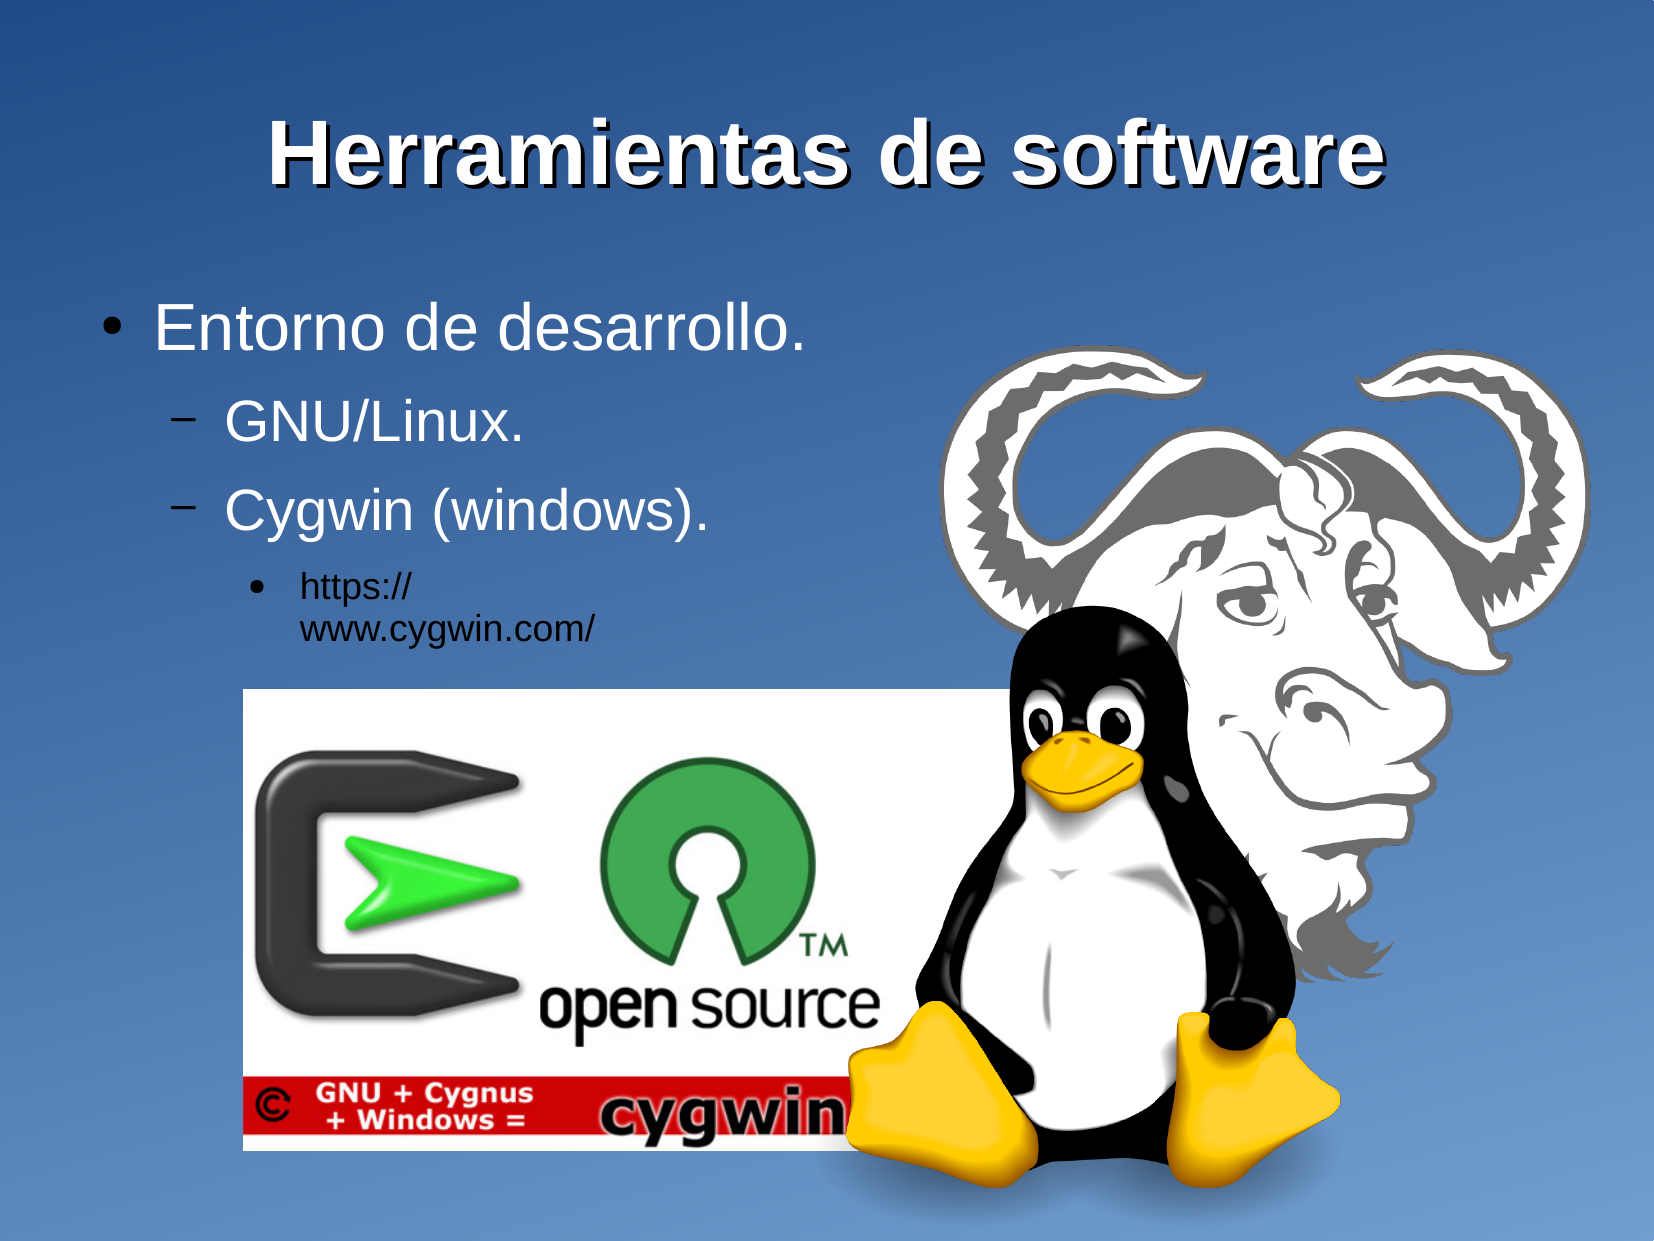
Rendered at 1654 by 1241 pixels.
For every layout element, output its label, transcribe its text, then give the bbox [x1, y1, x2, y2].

list Entorno de desarrollo. GNU/Linux. Cygwin (windows). [82, 290, 1571, 1010]
picture [243, 344, 1591, 1228]
text_box https://www.cygwin.com/ [285, 558, 723, 616]
title Herramientas de software [82, 49, 1571, 257]
